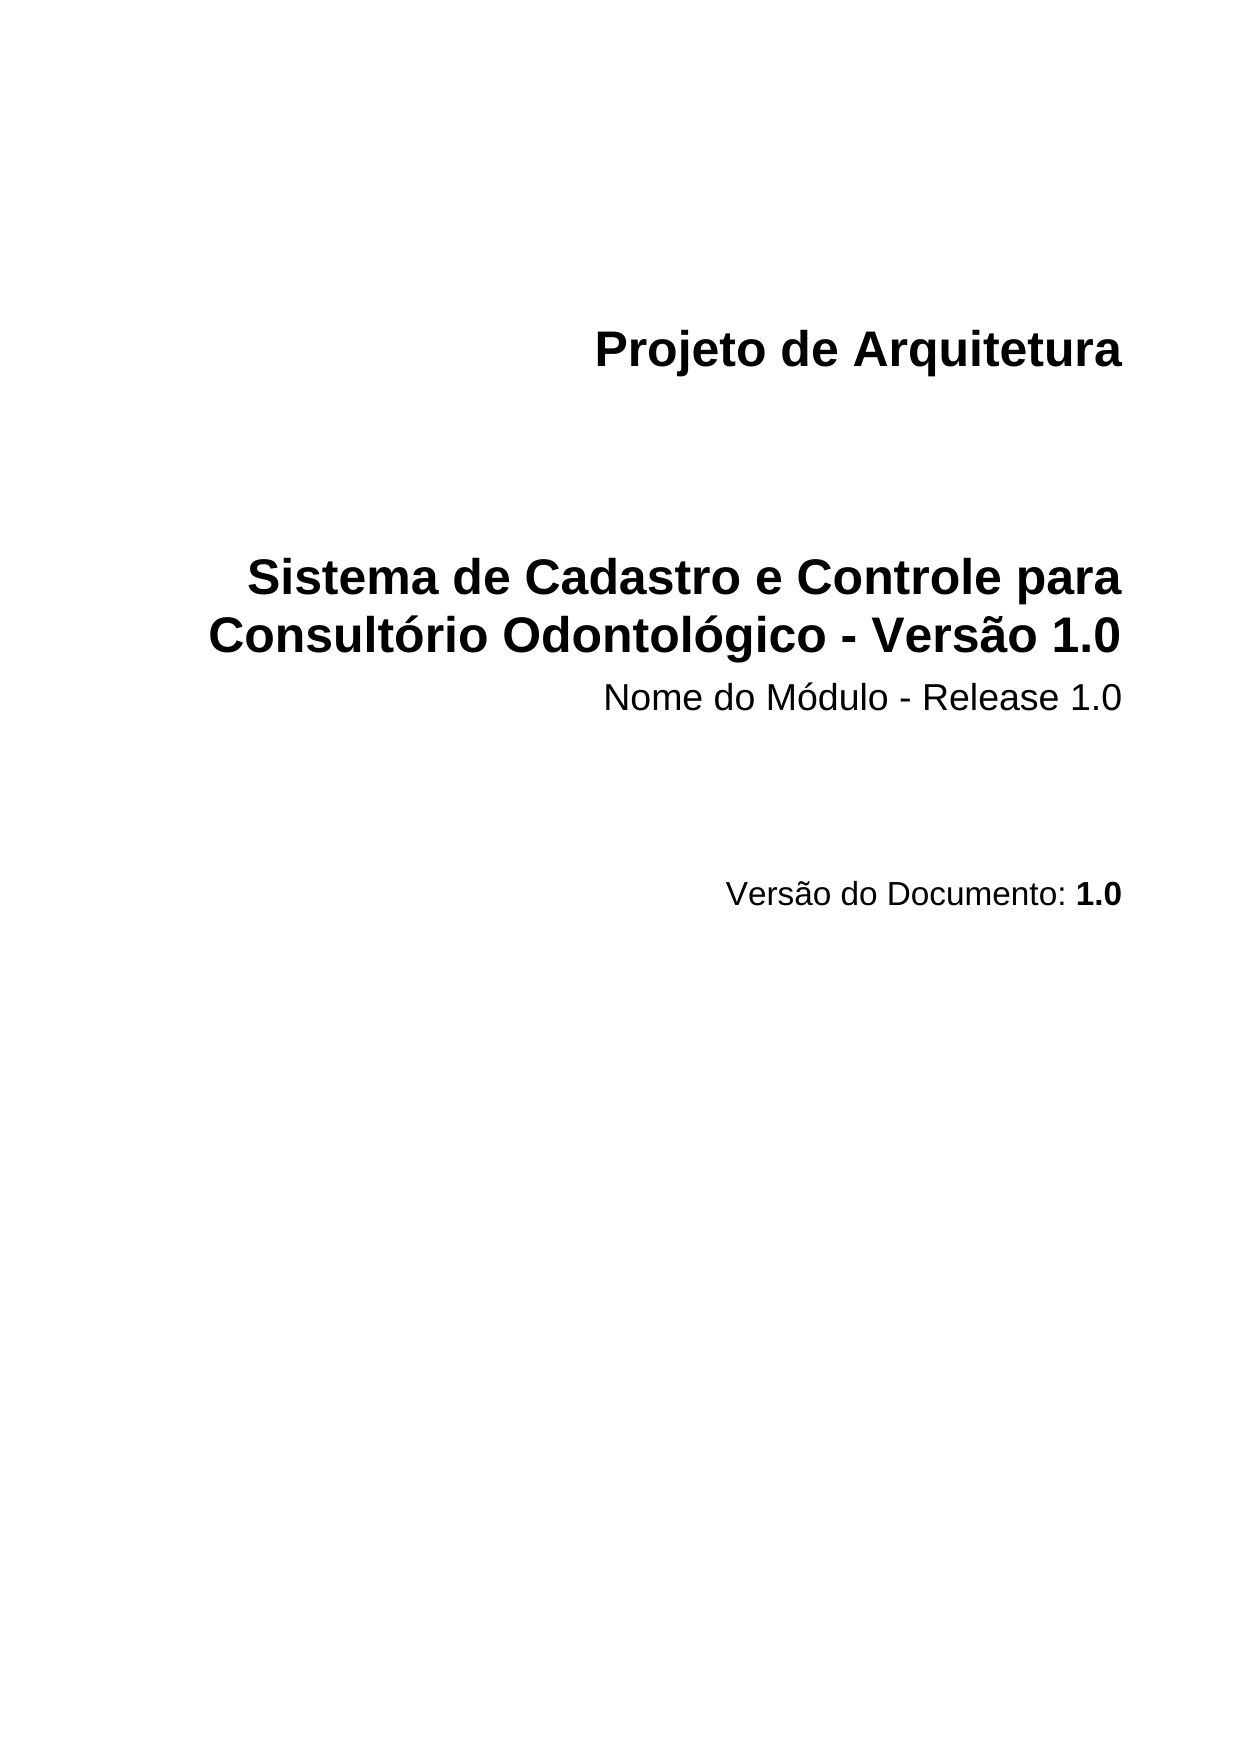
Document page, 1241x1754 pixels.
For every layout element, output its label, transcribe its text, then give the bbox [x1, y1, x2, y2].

title Sistema de Cadastro e Controle para Consultório Odontológico - Versão 1.0 [118, 547, 1122, 662]
title Projeto de Arquitetura [118, 319, 1122, 377]
title Nome do Módulo - Release 1.0 [118, 675, 1122, 718]
title Versão do Documento: 1.0 [118, 874, 1122, 913]
